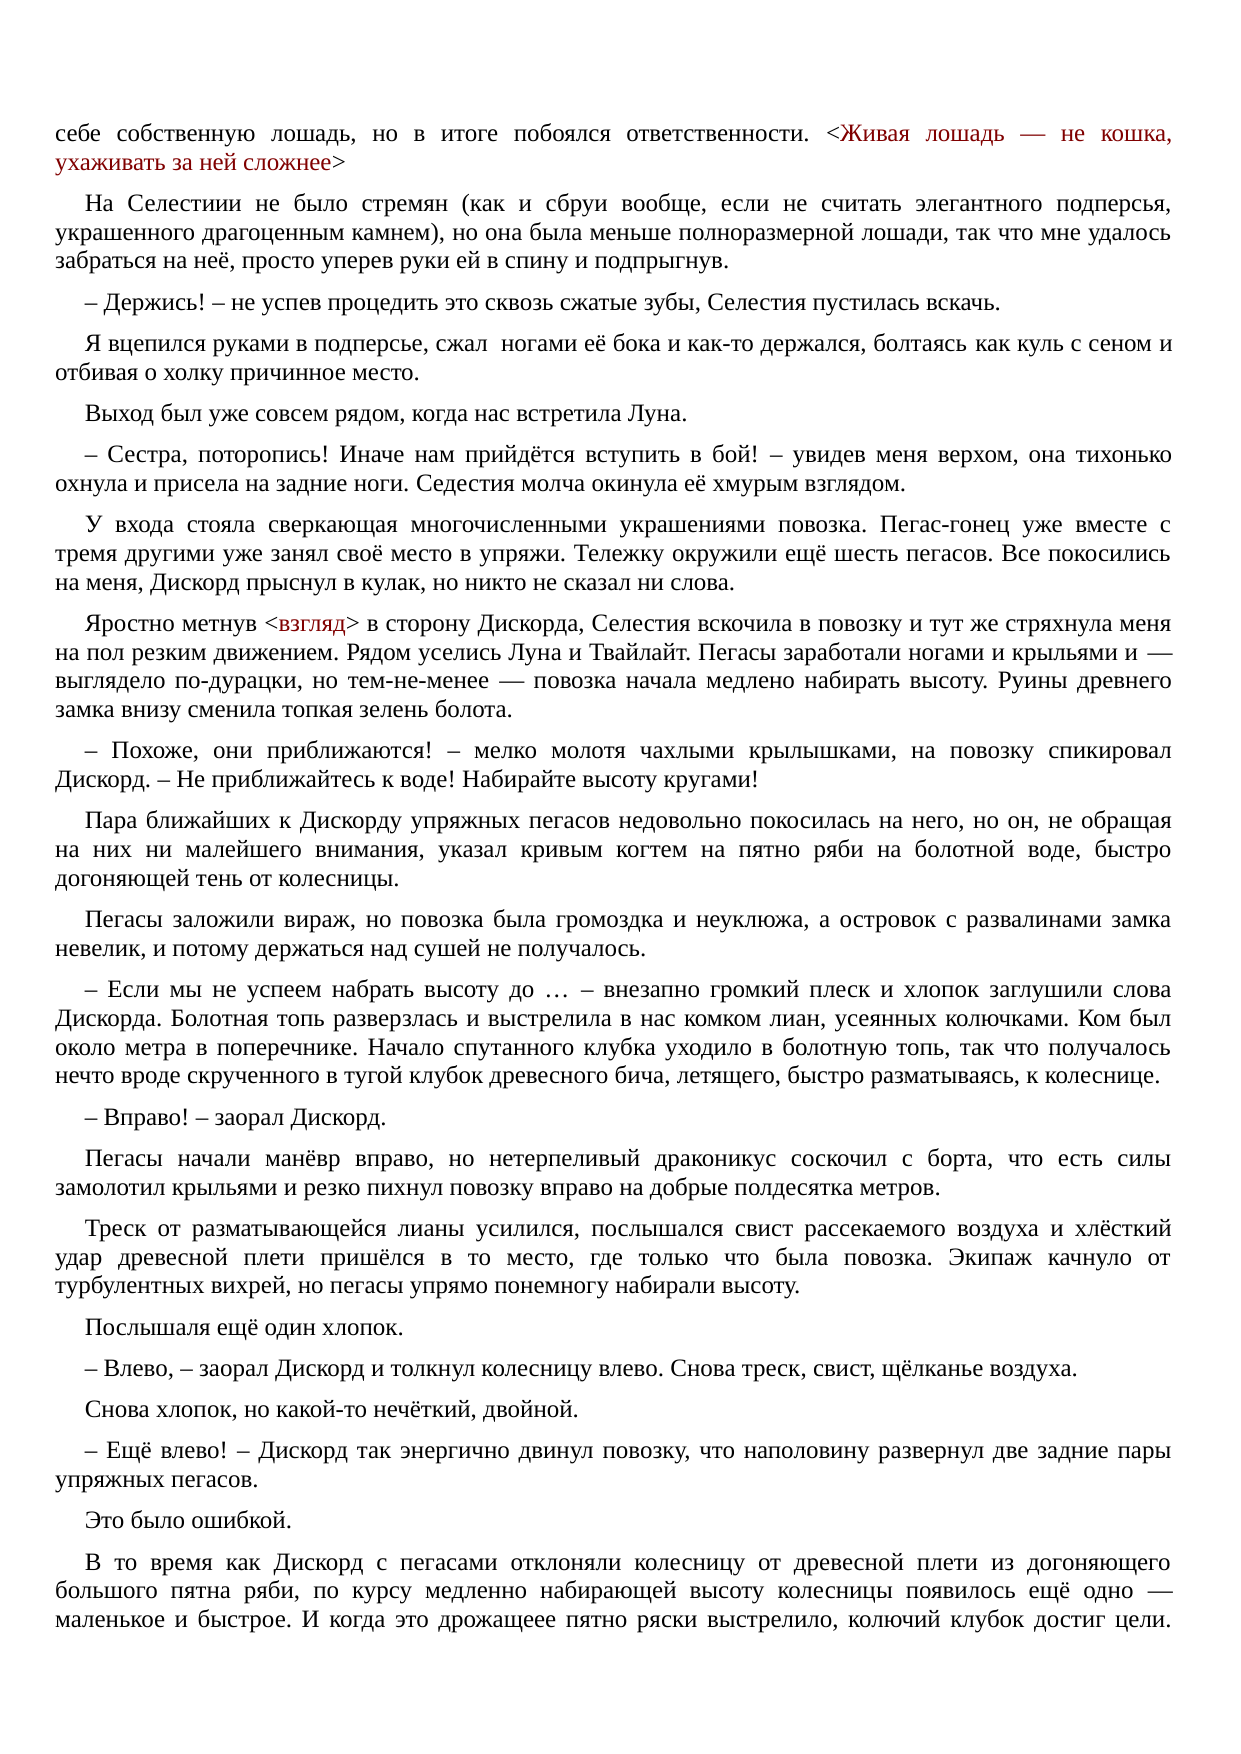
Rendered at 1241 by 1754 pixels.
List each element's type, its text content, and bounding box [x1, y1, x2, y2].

text – Влево, – заорал Дискорд и толкнул колесницу влево. Снова треск, свист, щёлканье воздуха. [55, 1353, 1172, 1382]
text Снова хлопок, но какой-то нечёткий, двойной. [55, 1394, 1172, 1423]
text – Сестра, поторопись! Иначе нам прийдётся вступить в бой! – увидев меня верхом, она тихонько охнула и присела на задние ноги. Седестия молча окинула её хмурым взглядом. [55, 439, 1172, 497]
text Пегасы заложили вираж, но повозка была громоздка и неуклюжа, а островок с развалинами замка невелик, и потому держаться над сушей не получалось. [55, 904, 1172, 962]
text – Держись! – не успев процедить это сквозь сжатые зубы, Селестия пустилась вскачь. [55, 287, 1172, 316]
text Я вцепился руками в подперсье, сжал ногами её бока и как-то держался, болтаясь как куль с сеном и отбивая о холку причинное место. [55, 328, 1172, 386]
text – Похоже, они приближаются! – мелко молотя чахлыми крылышками, на повозку спикировал Дискорд. – Не приближайтесь к воде! Набирайте высоту кругами! [55, 736, 1172, 793]
text Это было ошибкой. [55, 1506, 1172, 1534]
text В то время как Дискорд с пегасами отклоняли колесницу от древесной плети из догоняющего большого пятна ряби, по курсу медленно набирающей высоту колесницы появилось ещё одно — маленькое и быстрое. И когда это дрожащеее пятно ряски выстрелило, колючий клубок достиг цели. [55, 1547, 1172, 1633]
text Яростно метнув <взгляд> в сторону Дискорда, Селестия вскочила в повозку и тут же стряхнула меня на пол резким движением. Рядом уселись Луна и Твайлайт. Пегасы заработали ногами и крыльями и — выглядело по-дурацки, но тем-не-менее — повозка начала медлено набирать высоту. Руины древнего замка внизу сменила топкая зелень болота. [55, 608, 1172, 723]
text Послышаля ещё один хлопок. [55, 1312, 1172, 1341]
text Пара ближайших к Дискорду упряжных пегасов недовольно покосилась на него, но он, не обращая на них ни малейшего внимания, указал кривым когтем на пятно ряби на болотной воде, быстро догоняющей тень от колесницы. [55, 806, 1172, 892]
text У входа стояла сверкающая многочисленными украшениями повозка. Пегас-гонец уже вместе с тремя другими уже занял своё место в упряжи. Тележку окружили ещё шесть пегасов. Все покосились на меня, Дискорд прыснул в кулак, но никто не сказал ни слова. [55, 509, 1172, 596]
text – Ещё влево! – Дискорд так энергично двинул повозку, что наполовину развернул две задние пары упряжных пегасов. [55, 1436, 1172, 1493]
text Выход был уже совсем рядом, когда нас встретила Луна. [55, 398, 1172, 427]
text На Селестиии не было стремян (как и сбруи вообще, если не считать элегантного подперсья, украшенного драгоценным камнем), но она была меньше полноразмерной лошади, так что мне удалось забраться на неё, просто уперев руки ей в спину и подпрыгнув. [55, 188, 1172, 274]
text себе собственную лошадь, но в итоге побоялся ответственности. <Живая лошадь — не кошка, ухаживать за ней сложнее> [55, 118, 1172, 176]
text – Вправо! – заорал Дискорд. [55, 1102, 1172, 1131]
text Треск от разматывающейся лианы усилился, послышался свист рассекаемого воздуха и хлёсткий удар древесной плети пришёлся в то место, где только что была повозка. Экипаж качнуло от турбулентных вихрей, но пегасы упрямо понемногу набирали высоту. [55, 1213, 1172, 1299]
text – Если мы не успеем набрать высоту до … – внезапно громкий плеск и хлопок заглушили слова Дискорда. Болотная топь разверзлась и выстрелила в нас комком лиан, усеянных колючками. Ком был около метра в поперечнике. Начало спутанного клубка уходило в болотную топь, так что получалось нечто вроде скрученного в тугой клубок древесного бича, летящего, быстро разматываясь, к колеснице. [55, 974, 1172, 1089]
text Пегасы начали манёвр вправо, но нетерпеливый драконикус соскочил с борта, что есть силы замолотил крыльями и резко пихнул повозку вправо на добрые полдесятка метров. [55, 1143, 1172, 1201]
